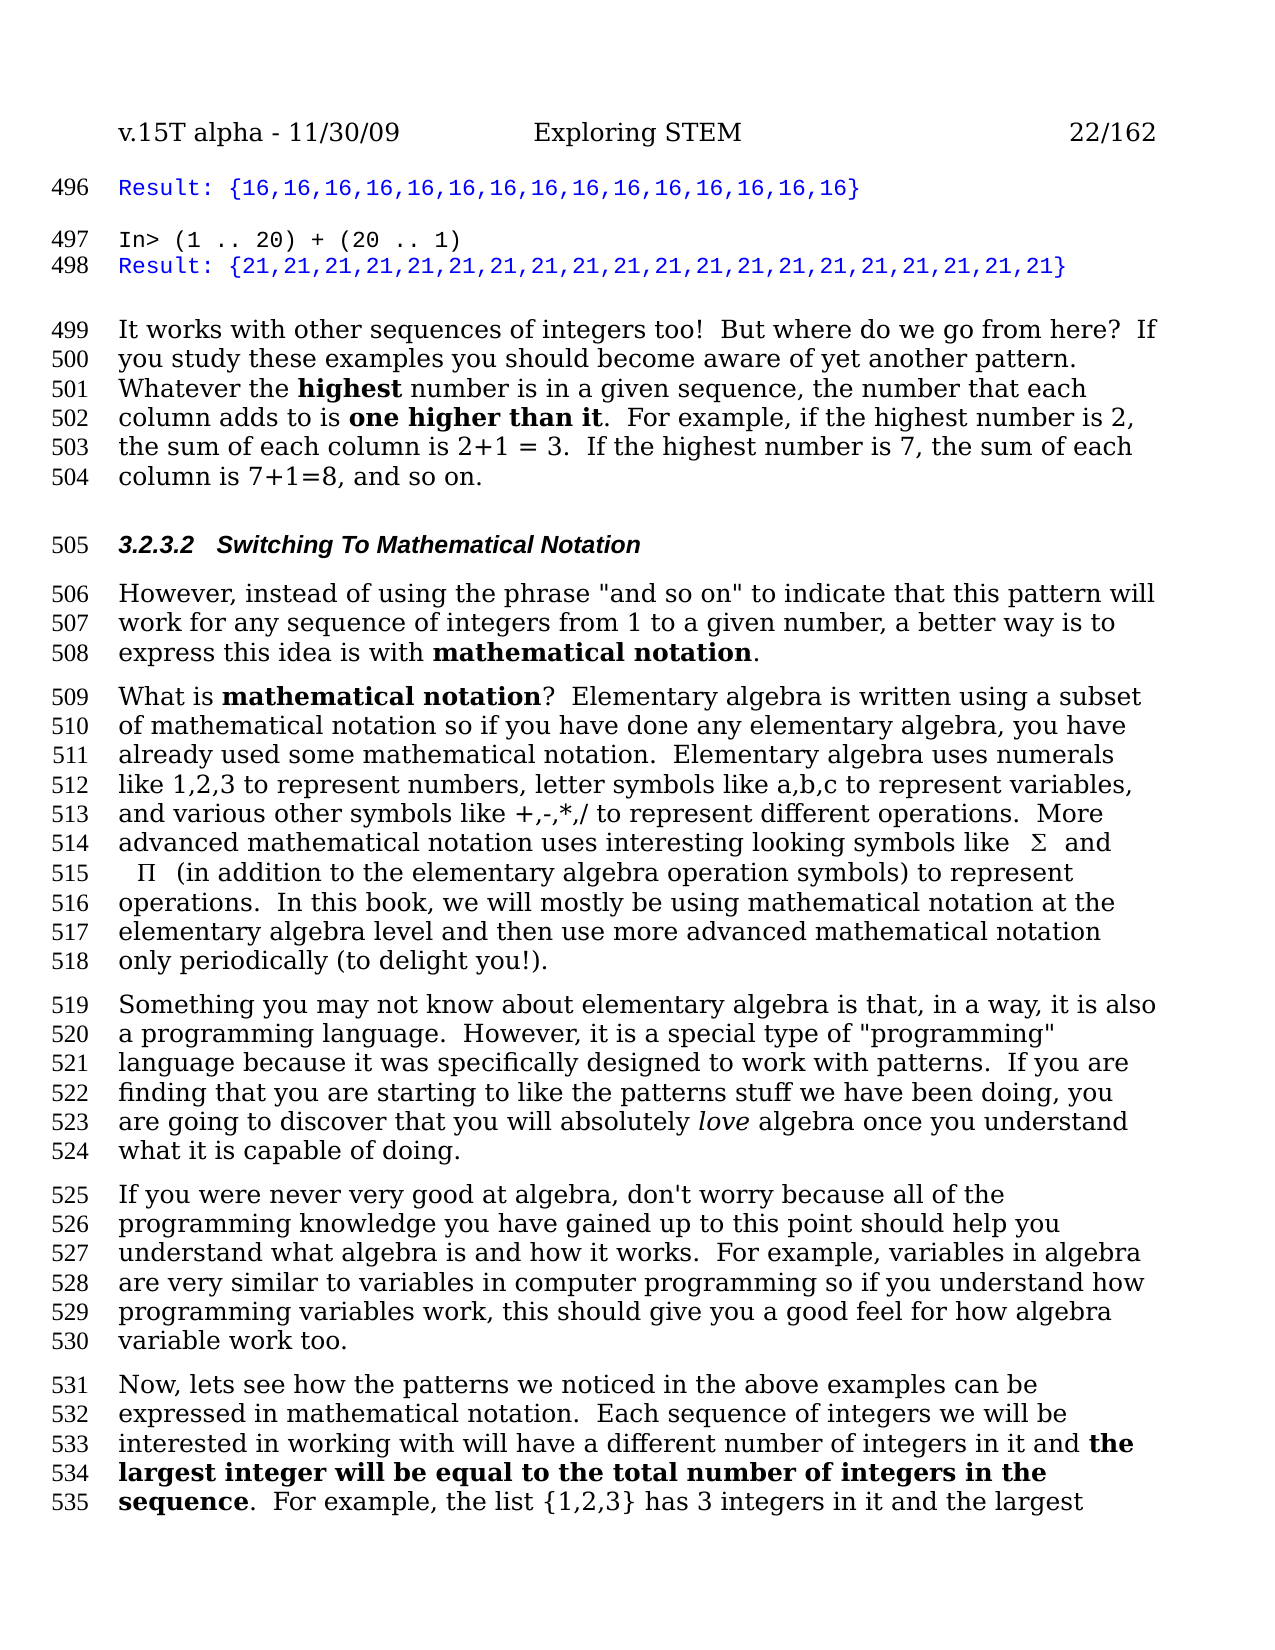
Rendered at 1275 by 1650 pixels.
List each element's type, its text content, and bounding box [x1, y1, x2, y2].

text Result: {16,16,16,16,16,16,16,16,16,16,16,16,16,16,16} [118, 177, 1157, 203]
text It works with other sequences of integers too! But where do we go from here? If you study these examples you should become aware of yet another pattern. Whatever the highest number is in a given sequence, the number that each column adds to is one higher than it. For example, if the highest number is 2, the sum of each column is 2+1 = 3. If the highest number is 7, the sum of each column is 7+1=8, and so on. [118, 315, 1157, 491]
text What is mathematical notation? Elementary algebra is written using a subset of mathematical notation so if you have done any elementary algebra, you have already used some mathematical notation. Elementary algebra uses numerals like 1,2,3 to represent numbers, letter symbols like a,b,c to represent variables, and various other symbols like +,-,*,/ to represent different operations. More advanced mathematical notation uses interesting looking symbols likeand(in addition to the elementary algebra operation symbols) to represent operations. In this book, we will mostly be using mathematical notation at the elementary algebra level and then use more advanced mathematical notation only periodically (to delight you!). [118, 682, 1157, 975]
subtitle Switching To Mathematical Notation [118, 530, 1157, 558]
text If you were never very good at algebra, don't worry because all of the programming knowledge you have gained up to this point should help you understand what algebra is and how it works. For example, variables in algebra are very similar to variables in computer programming so if you understand how programming variables work, this should give you a good feel for how algebra variable work too. [118, 1180, 1157, 1355]
text However, instead of using the phrase "and so on" to indicate that this pattern will work for any sequence of integers from 1 to a given number, a better way is to express this idea is with mathematical notation. [118, 579, 1157, 667]
text In> (1 .. 20) + (20 .. 1) [118, 229, 1157, 254]
text Now, lets see how the patterns we noticed in the above examples can be expressed in mathematical notation. Each sequence of integers we will be interested in working with will have a different number of integers in it and the largest integer will be equal to the total number of integers in the sequence. For example, the list {1,2,3} has 3 integers in it and the largest [118, 1370, 1157, 1517]
text Something you may not know about elementary algebra is that, in a way, it is also a programming language. However, it is a special type of "programming" language because it was specifically designed to work with patterns. If you are finding that you are starting to like the patterns stuff we have been doing, you are going to discover that you will absolutely love algebra once you understand what it is capable of doing. [118, 990, 1157, 1165]
text Result: {21,21,21,21,21,21,21,21,21,21,21,21,21,21,21,21,21,21,21,21} [118, 254, 1157, 281]
